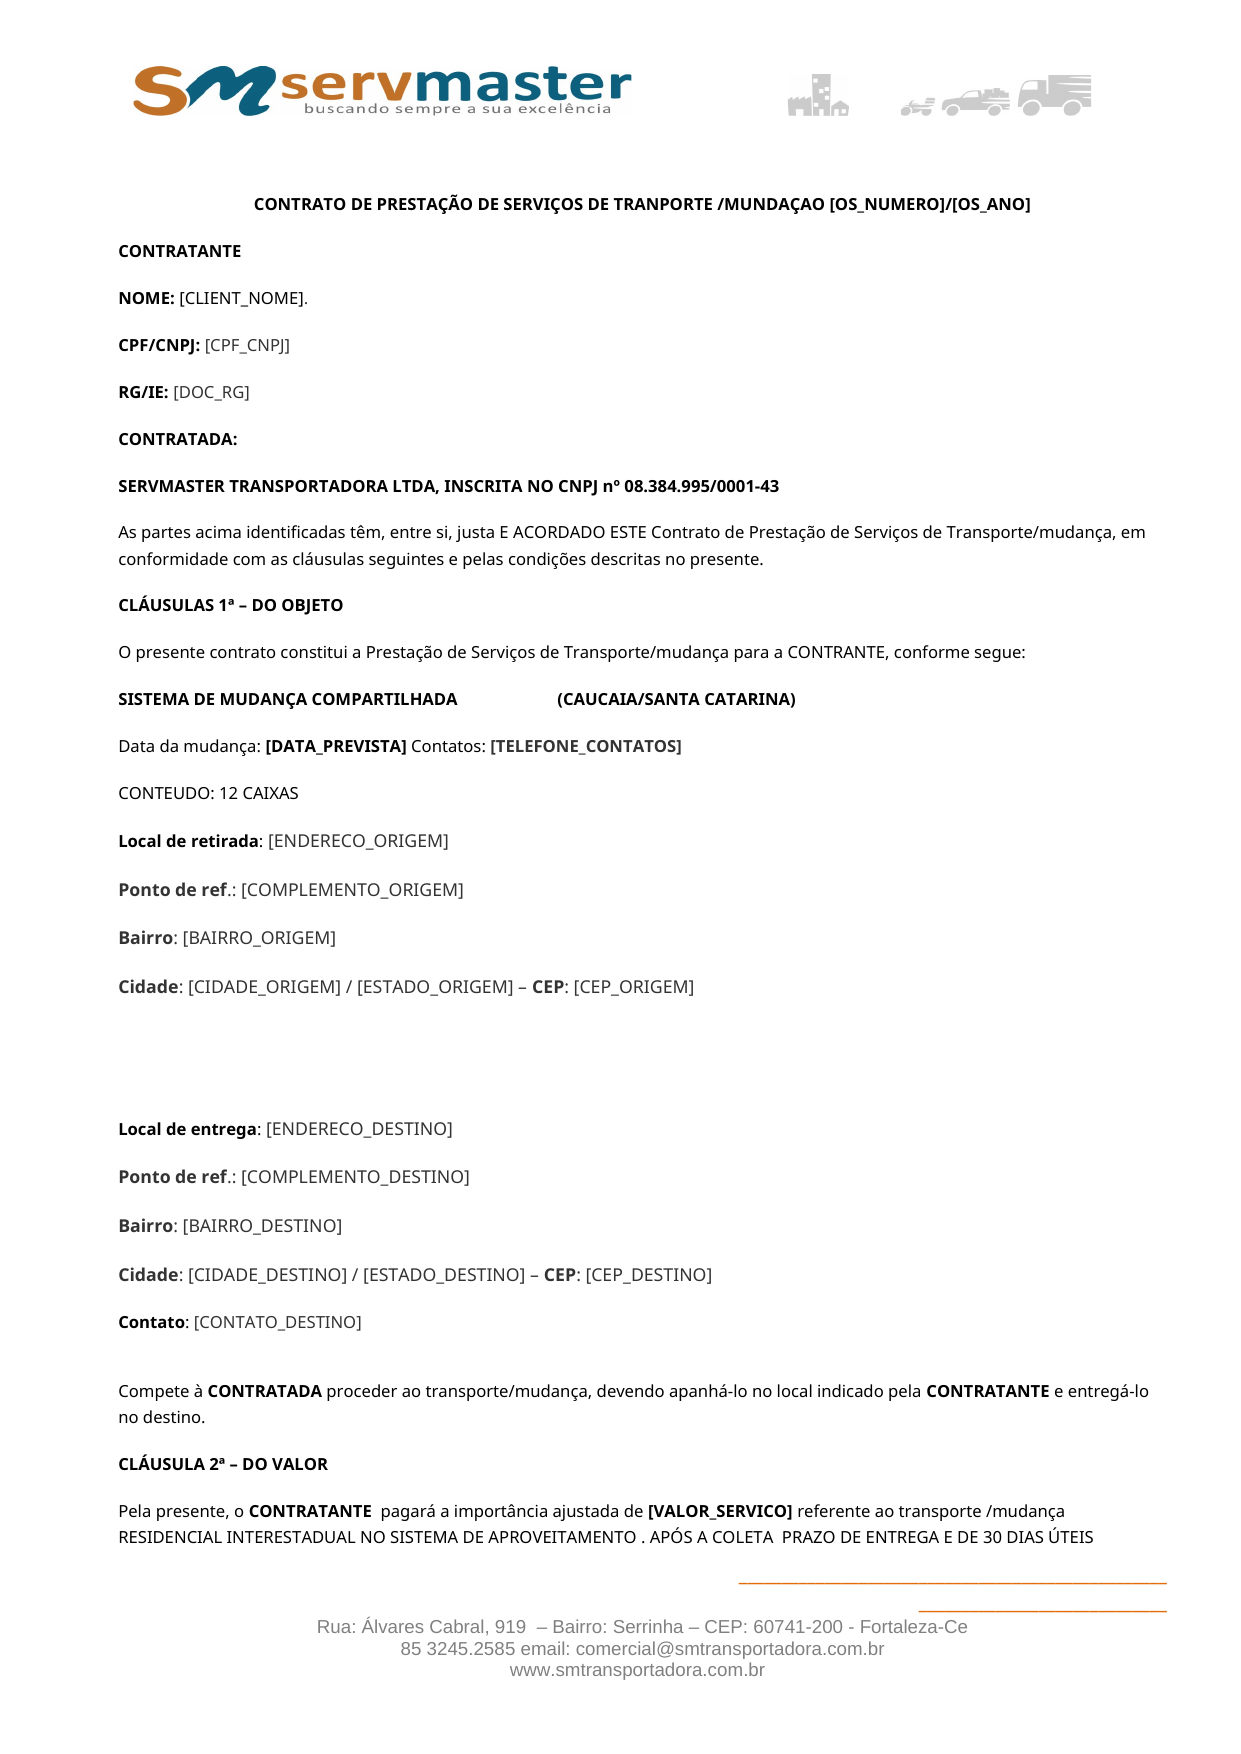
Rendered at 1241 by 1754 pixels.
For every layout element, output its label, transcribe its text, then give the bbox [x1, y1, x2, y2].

text CLÁUSULAS 1ª – DO OBJETO [118, 594, 1167, 617]
text Bairro: [BAIRRO_ORIGEM] [118, 926, 1167, 950]
text CONTEUDO: 12 CAIXAS [118, 782, 1167, 804]
text Cidade: [CIDADE_ORIGEM] / [ESTADO_ORIGEM] – CEP: [CEP_ORIGEM] [118, 974, 1167, 998]
text CONTRATO DE PRESTAÇÃO DE SERVIÇOS DE TRANPORTE /MUNDAÇAO [OS_NUMERO]/[OS_ANO] [118, 193, 1167, 216]
text CONTRATANTE [118, 240, 1167, 263]
text CPF/CNPJ: [CPF_CNPJ] [118, 334, 1167, 356]
text As partes acima identificadas têm, entre si, justa E ACORDADO ESTE Contrato de Prestação de Serviços de Transporte/mudança, em conformidade com as cláusulas seguintes e pelas condições descritas no presente. [118, 521, 1167, 570]
text Ponto de ref.: [COMPLEMENTO_ORIGEM] [118, 877, 1167, 901]
text NOME: [CLIENT_NOME]. [118, 287, 1167, 309]
text SISTEMA DE MUDANÇA COMPARTILHADA (CAUCAIA/SANTA CATARINA) [118, 688, 1167, 711]
text O presente contrato constitui a Prestação de Serviços de Transporte/mudança para a CONTRANTE, conforme segue: [118, 641, 1167, 664]
text CONTRATADA: [118, 427, 1167, 450]
picture [787, 74, 849, 116]
text Compete à CONTRATADA proceder ao transporte/mudança, devendo apanhá-lo no local indicado pela CONTRATANTE e entregá-lo no destino. [118, 1380, 1167, 1429]
text Data da mudança: [DATA_PREVISTA] Contatos: [TELEFONE_CONTATOS] [118, 735, 1167, 757]
text SERVMASTER TRANSPORTADORA LTDA, INSCRITA NO CNPJ nº 08.384.995/0001-43 [118, 474, 1167, 497]
text Local de retirada: [ENDERECO_ORIGEM] [118, 828, 1167, 853]
text Local de entrega: [ENDERECO_DESTINO] [118, 1116, 1167, 1141]
picture [133, 66, 632, 116]
text Ponto de ref.: [COMPLEMENTO_DESTINO] [118, 1165, 1167, 1189]
text Pela presente, o CONTRATANTE pagará a importância ajustada de [VALOR_SERVICO] referente ao transporte /mudança RESIDENCIAL INTERESTADUAL NO SISTEMA DE APROVEITAMENTO . APÓS A COLETA PRAZO DE ENTREGA E DE 30 DIAS ÚTEIS [118, 1500, 1167, 1549]
text CLÁUSULA 2ª – DO VALOR [118, 1453, 1167, 1476]
text Bairro: [BAIRRO_DESTINO] [118, 1213, 1167, 1238]
text RG/IE: [DOC_RG] [118, 381, 1167, 403]
text Cidade: [CIDADE_DESTINO] / [ESTADO_DESTINO] – CEP: [CEP_DESTINO] [118, 1262, 1167, 1286]
picture [900, 75, 1092, 116]
text Contato: [CONTATO_DESTINO] [118, 1311, 1167, 1333]
